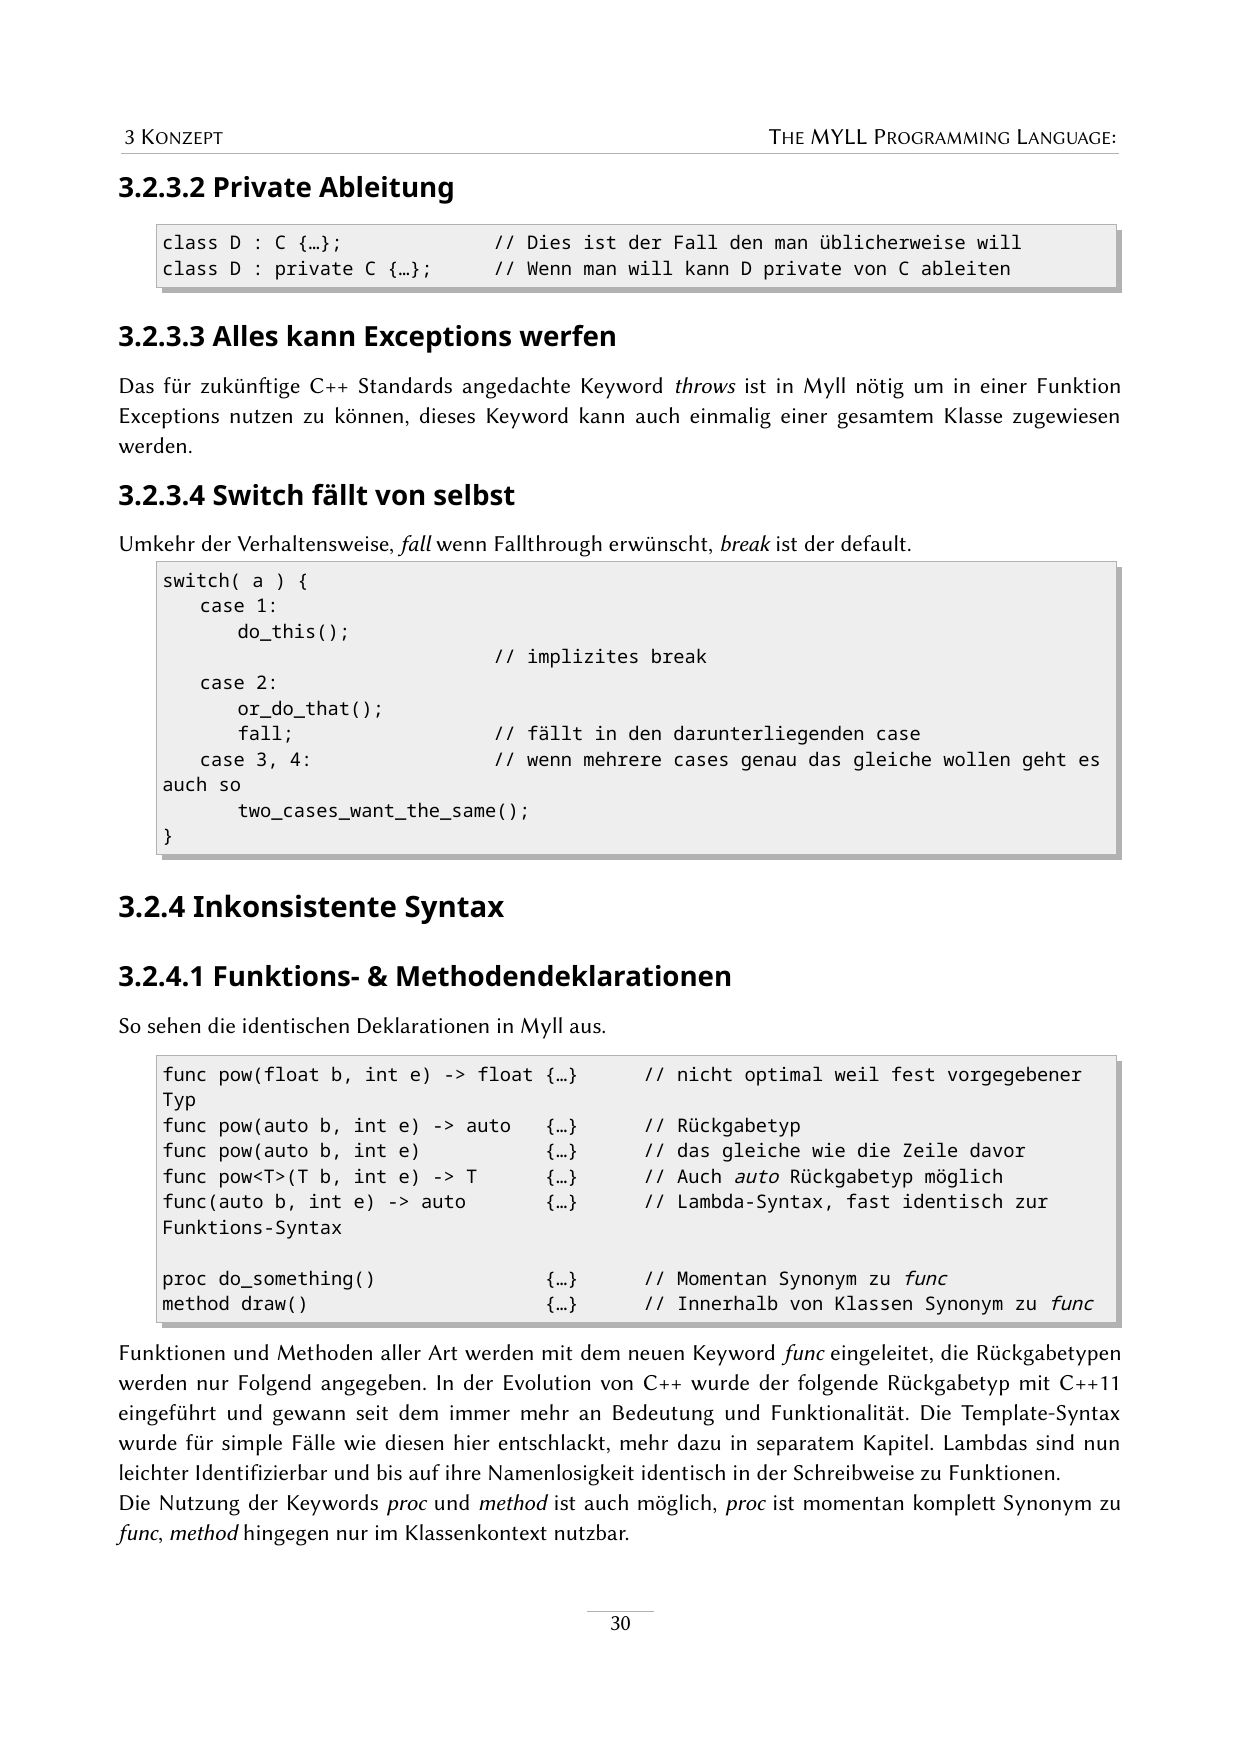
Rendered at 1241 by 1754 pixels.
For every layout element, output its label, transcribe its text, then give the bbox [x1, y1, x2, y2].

subtitle Alles kann Exceptions werfen [118, 317, 1122, 355]
text fall; // fällt in den darunterliegenden case case 3, 4: // wenn mehrere cases genau das gleiche wollen geht es auch so two_cases_want_the_same(); [157, 714, 1116, 816]
text Das für zukünftige C++ Standards angedachte Keyword throws ist in Myll nötig um in einer Funktion Exceptions nutzen zu können, dieses Keyword kann auch einmalig einer gesamtem Klasse zugewiesen werden. [118, 373, 1122, 459]
text } [157, 816, 1116, 854]
subtitle Private Ableitung [118, 168, 1122, 206]
text func pow(float b, int e) -> float {…} // nicht optimal weil fest vorgegebener Typ func pow(auto b, int e) -> auto {…} // Rückgabetyp func pow(auto b, int e) {…} // das gleiche wie die Zeile davor func pow<T>(T b, int e) -> T {…} // Auch auto Rückgabetyp möglich func(auto b, int e) -> auto {…} // Lambda-Syntax, fast identisch zur Funktions-Syntax proc do_something() {…} // Momentan Synonym zu func method draw() {…} // Innerhalb von Klassen Synonym zu func [157, 1056, 1116, 1322]
text class D : private C {…}; // Wenn man will kann D private von C ableiten [157, 249, 1116, 287]
text switch( a ) { [157, 562, 1116, 587]
text case 1: [157, 587, 1116, 612]
text or_do_that(); [157, 689, 1116, 714]
text So sehen die identischen Deklarationen in Myll aus. [118, 1013, 1122, 1039]
text Umkehr der Verhaltensweise, fall wenn Fallthrough erwünscht, break ist der default. [118, 531, 1122, 557]
subtitle Funktions- & Methodendeklarationen [118, 957, 1122, 995]
text Die Nutzung der Keywords proc und method ist auch möglich, proc ist momentan komplett Synonym zu func, method hingegen nur im Klassenkontext nutzbar. [118, 1490, 1122, 1546]
text class D : C {…}; // Dies ist der Fall den man üblicherweise will [157, 225, 1116, 249]
text case 2: [157, 663, 1116, 689]
text do_this(); // implizites break [157, 612, 1116, 663]
text Funktionen und Methoden aller Art werden mit dem neuen Keyword func eingeleitet, die Rückgabetypen werden nur Folgend angegeben. In der Evolution von C++ wurde der folgende Rückgabetyp mit C++11 eingeführt und gewann seit dem immer mehr an Bedeutung und Funktionalität. Die Template-Syntax wurde für simple Fälle wie diesen hier entschlackt, mehr dazu in separatem Kapitel. Lambdas sind nun leichter Identifizierbar und bis auf ihre Namenlosigkeit identisch in der Schreibweise zu Funktionen. [118, 1340, 1122, 1486]
subtitle Switch fällt von selbst [118, 475, 1122, 513]
subtitle Inkonsistente Syntax [118, 886, 1122, 926]
